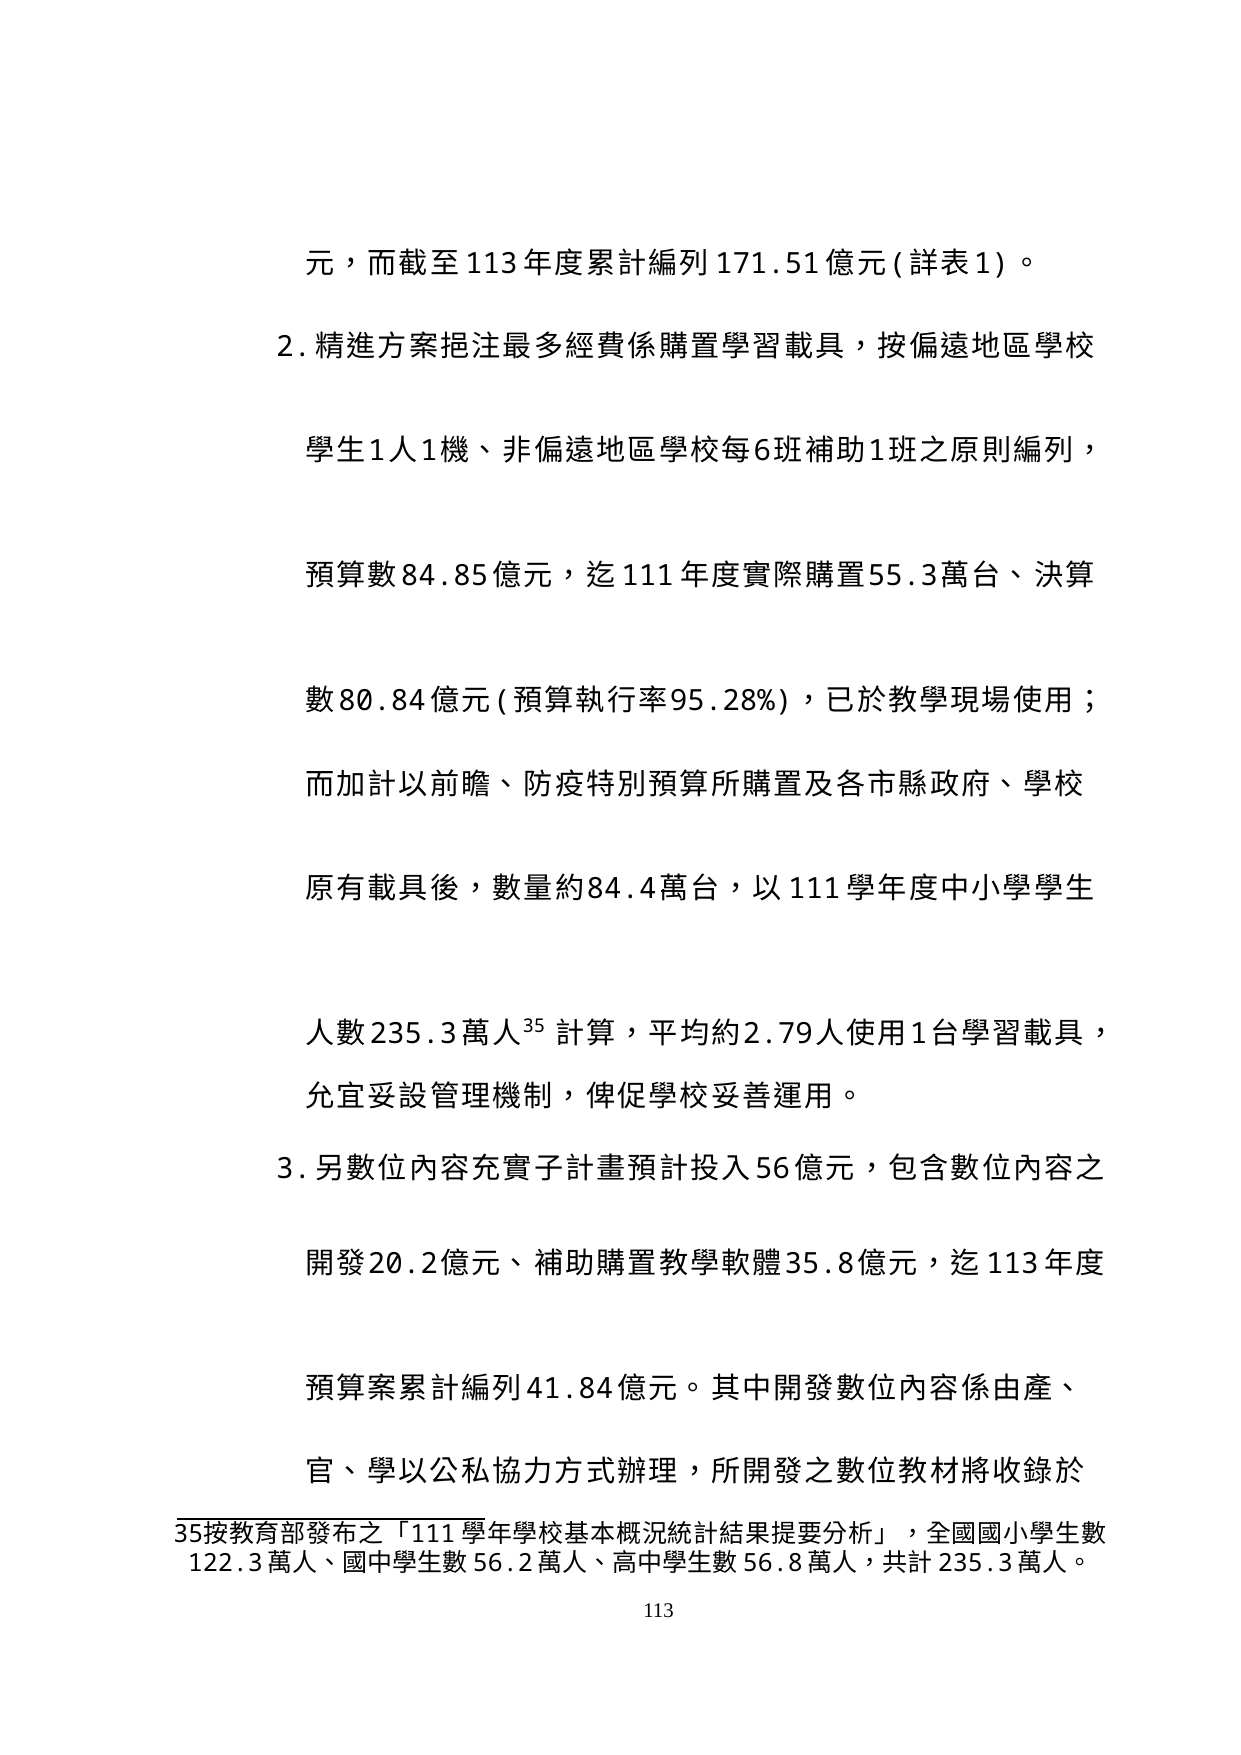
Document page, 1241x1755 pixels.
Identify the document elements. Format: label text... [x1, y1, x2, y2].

text 元，而截至113年度累計編列171.51億元(詳表1)。 [267, 177, 1106, 302]
text 2.精進方案挹注最多經費係購置學習載具，按偏遠地區學校學生1人1機、非偏遠地區學校每6班補助1班之原則編列，預算數84.85億元，迄111年度實際購置55.3萬台、決算數80.84億元(預算執行率95.28%)，已於教學現場使用；而加計以前瞻、防疫特別預算所購置及各市縣政府、學校原有載具後，數量約84.4萬台，以111學年度中小學學生人數235.3萬人計算，平均約2.79人使用1台學習載具，允宜妥設管理機制，俾促學校妥善運用。 [267, 302, 1106, 1115]
text 3.另數位內容充實子計畫預計投入56億元，包含數位內容之開發20.2億元、補助購置教學軟體35.8億元，迄113年度預算案累計編列41.84億元。其中開發數位內容係由產、官、學以公私協力方式辦理，所開發之數位教材將收錄於 [267, 1115, 1106, 1490]
text 按教育部發布之「111學年學校基本概況統計結果提要分析」，全國國小學生數122.3萬人、國中學生數56.2萬人、高中學生數56.8萬人，共計235.3萬人。 [173, 1519, 1107, 1577]
